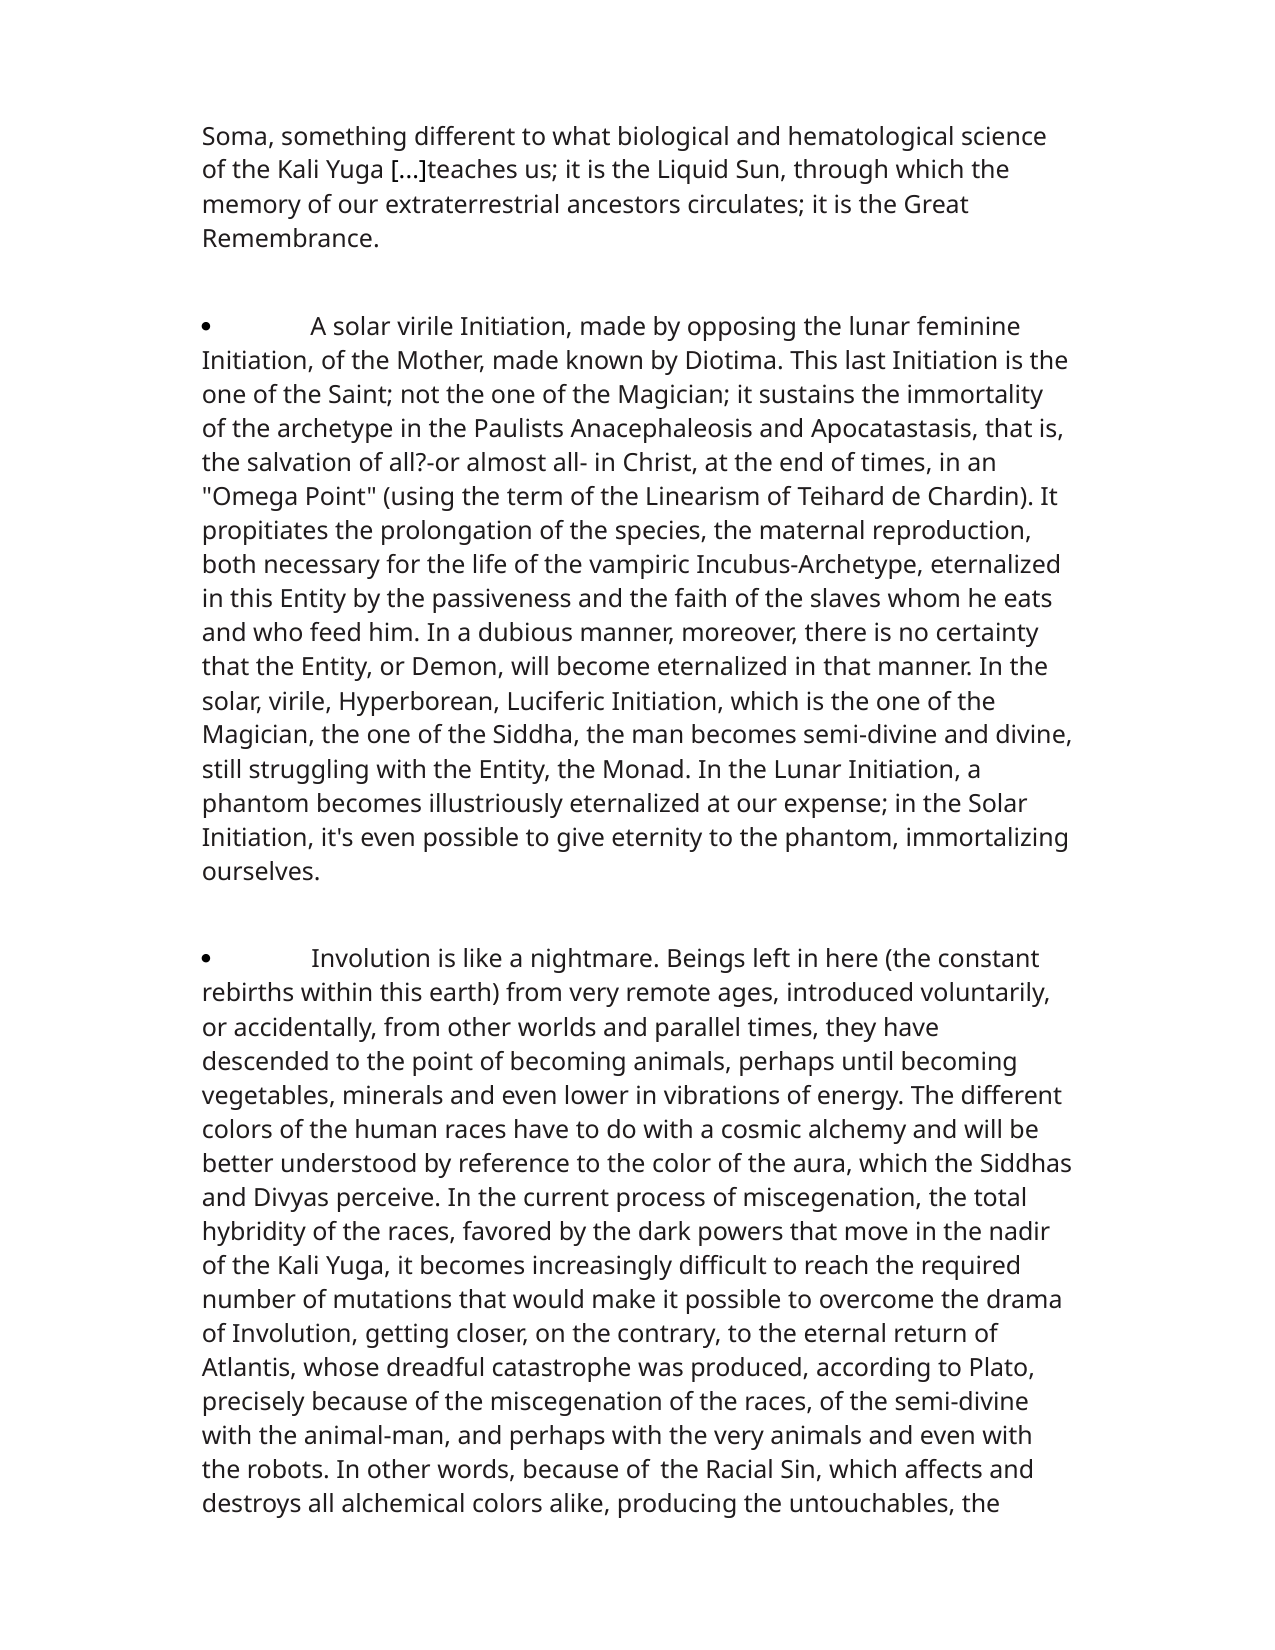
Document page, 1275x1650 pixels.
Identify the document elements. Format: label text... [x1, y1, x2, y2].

list Soma, something different to what biological and hematological science of the Kali Yuga [...]teaches us; it is the Liquid Sun, through which the memory of our extraterrestrial ancestors circulates; it is the Great Remembrance. [202, 118, 1057, 254]
list A solar virile Initiation, made by opposing the lunar feminine Initiation, of the Mother, made known by Diotima. This last Initiation is the one of the Saint; not the one of the Magician; it sustains the immortality of the archetype in the Paulists Anacephaleosis and Apocatastasis, that is, the salvation of all?-or almost all- in Christ, at the end of times, in an "Omega Point" (using the term of the Linearism of Teihard de Chardin). It propitiates the prolongation of the species, the maternal reproduction, both necessary for the life of the vampiric Incubus-Archetype, eternalized in this Entity by the passiveness and the faith of the slaves whom he eats and who feed him. In a dubious manner, moreover, there is no certainty that the Entity, or Demon, will become eternalized in that manner. In the solar, virile, Hyperborean, Luciferic Initiation, which is the one of the Magician, the one of the Siddha, the man becomes semi-divine and divine, still struggling with the Entity, the Monad. In the Lunar Initiation, a phantom becomes illustriously eternalized at our expense; in the Solar Initiation, it's even possible to give eternity to the phantom, immortalizing ourselves. [202, 308, 1073, 887]
list Involution is like a nightmare. Beings left in here (the constant rebirths within this earth) from very remote ages, introduced voluntarily, or accidentally, from other worlds and parallel times, they have descended to the point of becoming animals, perhaps until becoming vegetables, minerals and even lower in vibrations of energy. The different colors of the human races have to do with a cosmic alchemy and will be better understood by reference to the color of the aura, which the Siddhas and Divyas perceive. In the current process of miscegenation, the total hybridity of the races, favored by the dark powers that move in the nadir of the Kali Yuga, it becomes increasingly difficult to reach the required number of mutations that would make it possible to overcome the drama of Involution, getting closer, on the contrary, to the eternal return of Atlantis, whose dreadful catastrophe was produced, according to Plato, precisely because of the miscegenation of the races, of the semi-divine with the animal-man, and perhaps with the very animals and even with the robots. In other words, because of the Racial Sin, which affects and destroys all alchemical colors alike, producing the untouchables, the [202, 941, 1073, 1520]
